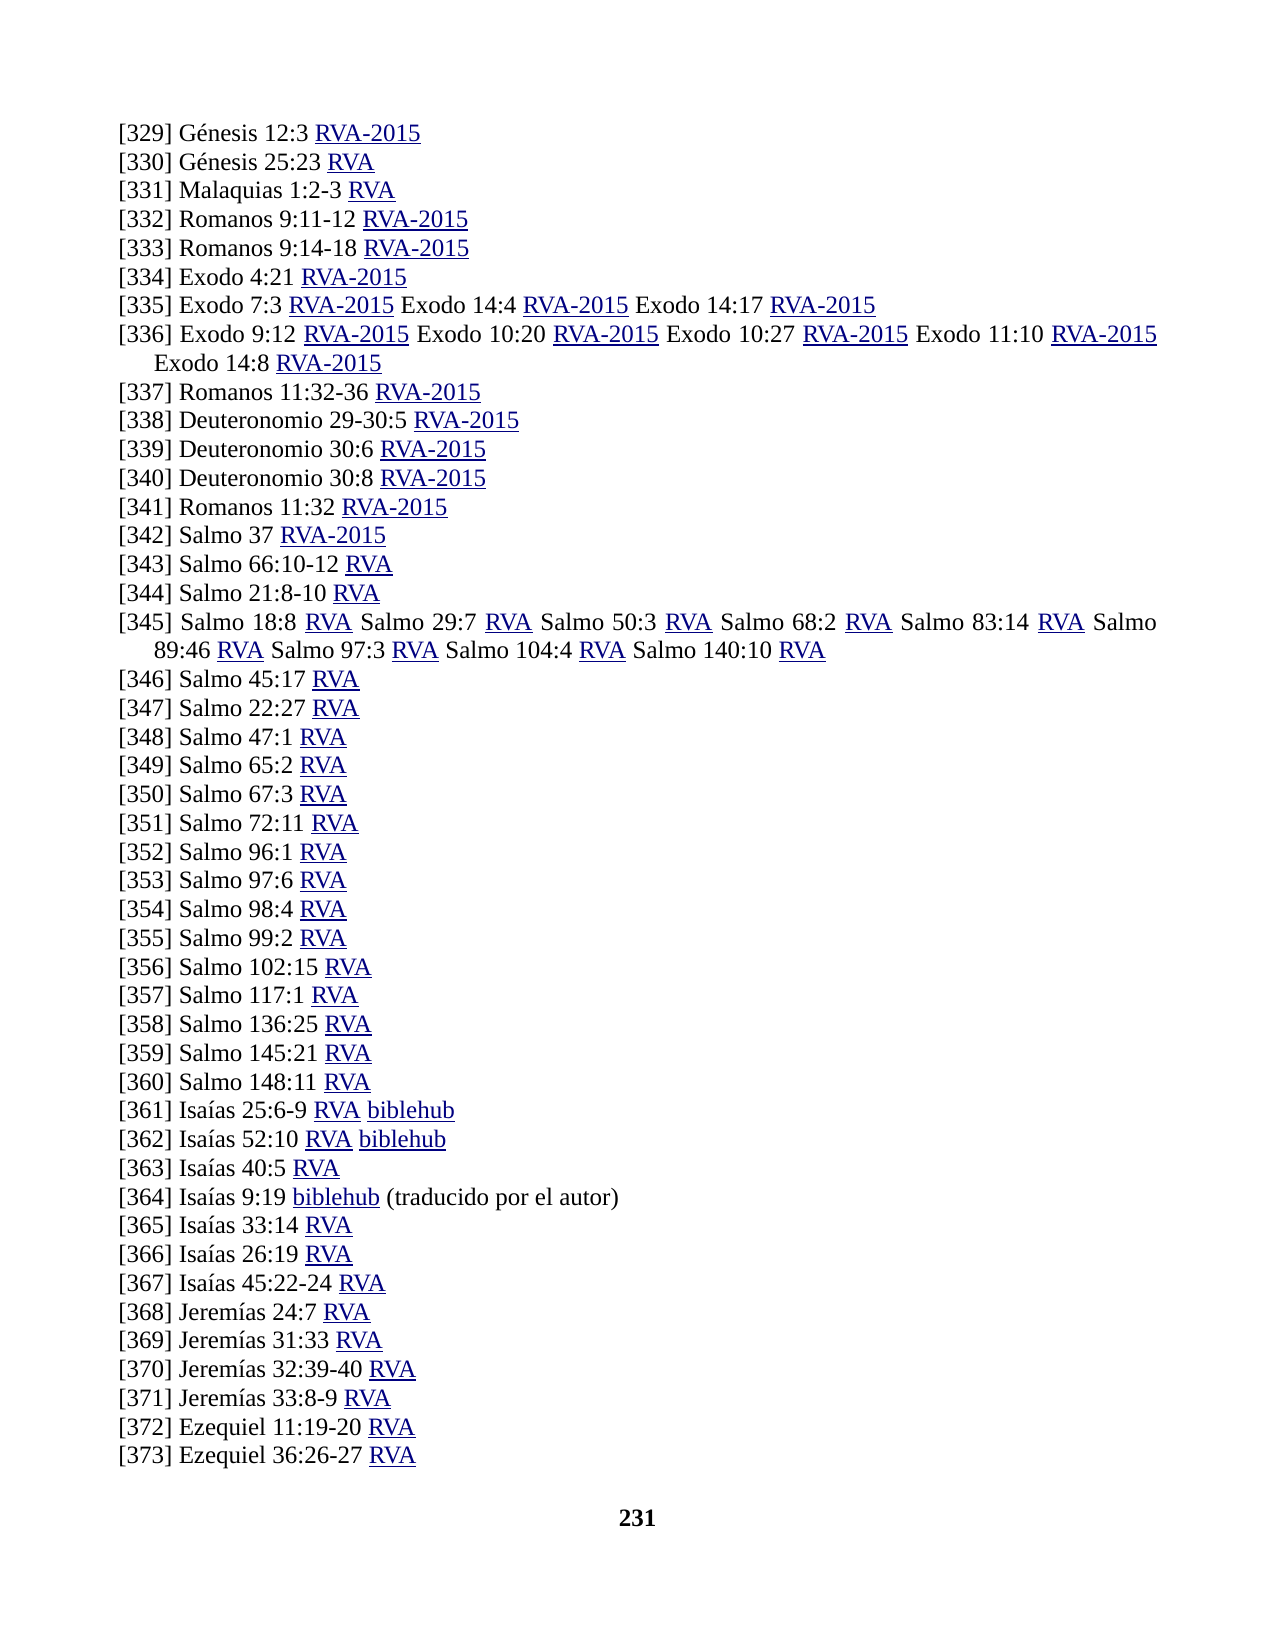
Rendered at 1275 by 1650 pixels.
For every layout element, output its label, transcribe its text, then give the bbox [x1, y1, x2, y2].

text Salmo 21:8-10 RVA [118, 578, 1157, 607]
text Salmo 99:2 RVA [118, 923, 1157, 952]
text Salmo 102:15 RVA [118, 952, 1157, 981]
text Romanos 11:32-36 RVA-2015 [118, 377, 1157, 406]
text Romanos 9:14-18 RVA-2015 [118, 233, 1157, 262]
text Isaías 52:10 RVA biblehub [118, 1124, 1157, 1153]
text Salmo 96:1 RVA [118, 837, 1157, 866]
text Salmo 117:1 RVA [118, 981, 1157, 1009]
text Deuteronomio 30:6 RVA-2015 [118, 434, 1157, 463]
text Ezequiel 36:26-27 RVA [118, 1441, 1157, 1469]
text Jeremías 24:7 RVA [118, 1297, 1157, 1326]
text Salmo 66:10-12 RVA [118, 549, 1157, 578]
text Isaías 33:14 RVA [118, 1211, 1157, 1239]
text Salmo 97:6 RVA [118, 866, 1157, 894]
text Isaías 25:6-9 RVA biblehub [118, 1096, 1157, 1124]
text Salmo 45:17 RVA [118, 664, 1157, 693]
text Isaías 45:22-24 RVA [118, 1268, 1157, 1297]
text Exodo 4:21 RVA-2015 [118, 262, 1157, 291]
text Malaquias 1:2-3 RVA [118, 176, 1157, 204]
text Salmo 148:11 RVA [118, 1067, 1157, 1096]
text Salmo 22:27 RVA [118, 693, 1157, 722]
text Salmo 98:4 RVA [118, 894, 1157, 923]
text Salmo 72:11 RVA [118, 808, 1157, 837]
text Deuteronomio 30:8 RVA-2015 [118, 463, 1157, 492]
text Jeremías 31:33 RVA [118, 1326, 1157, 1354]
text Salmo 47:1 RVA [118, 722, 1157, 751]
text Salmo 37 RVA-2015 [118, 521, 1157, 549]
text Génesis 25:23 RVA [118, 147, 1157, 176]
text Exodo 7:3 RVA-2015 Exodo 14:4 RVA-2015 Exodo 14:17 RVA-2015 [118, 291, 1157, 319]
text Génesis 12:3 RVA-2015 [118, 118, 1157, 147]
text Isaías 26:19 RVA [118, 1239, 1157, 1268]
text Isaías 40:5 RVA [118, 1153, 1157, 1182]
text Exodo 9:12 RVA-2015 Exodo 10:20 RVA-2015 Exodo 10:27 RVA-2015 Exodo 11:10 RVA-2015 Exodo 14:8 RVA-2015 [118, 319, 1157, 377]
text Romanos 11:32 RVA-2015 [118, 492, 1157, 521]
text Salmo 67:3 RVA [118, 779, 1157, 808]
text Jeremías 33:8-9 RVA [118, 1383, 1157, 1412]
text Deuteronomio 29-30:5 RVA-2015 [118, 406, 1157, 434]
text Isaías 9:19 biblehub (traducido por el autor) [118, 1182, 1157, 1211]
text Jeremías 32:39-40 RVA [118, 1354, 1157, 1383]
text Romanos 9:11-12 RVA-2015 [118, 204, 1157, 233]
text Salmo 136:25 RVA [118, 1009, 1157, 1038]
text Salmo 65:2 RVA [118, 751, 1157, 779]
text Ezequiel 11:19-20 RVA [118, 1412, 1157, 1441]
text Salmo 18:8 RVA Salmo 29:7 RVA Salmo 50:3 RVA Salmo 68:2 RVA Salmo 83:14 RVA Salmo 89:46 RVA Salmo 97:3 RVA Salmo 104:4 RVA Salmo 140:10 RVA [118, 607, 1157, 664]
text Salmo 145:21 RVA [118, 1038, 1157, 1067]
